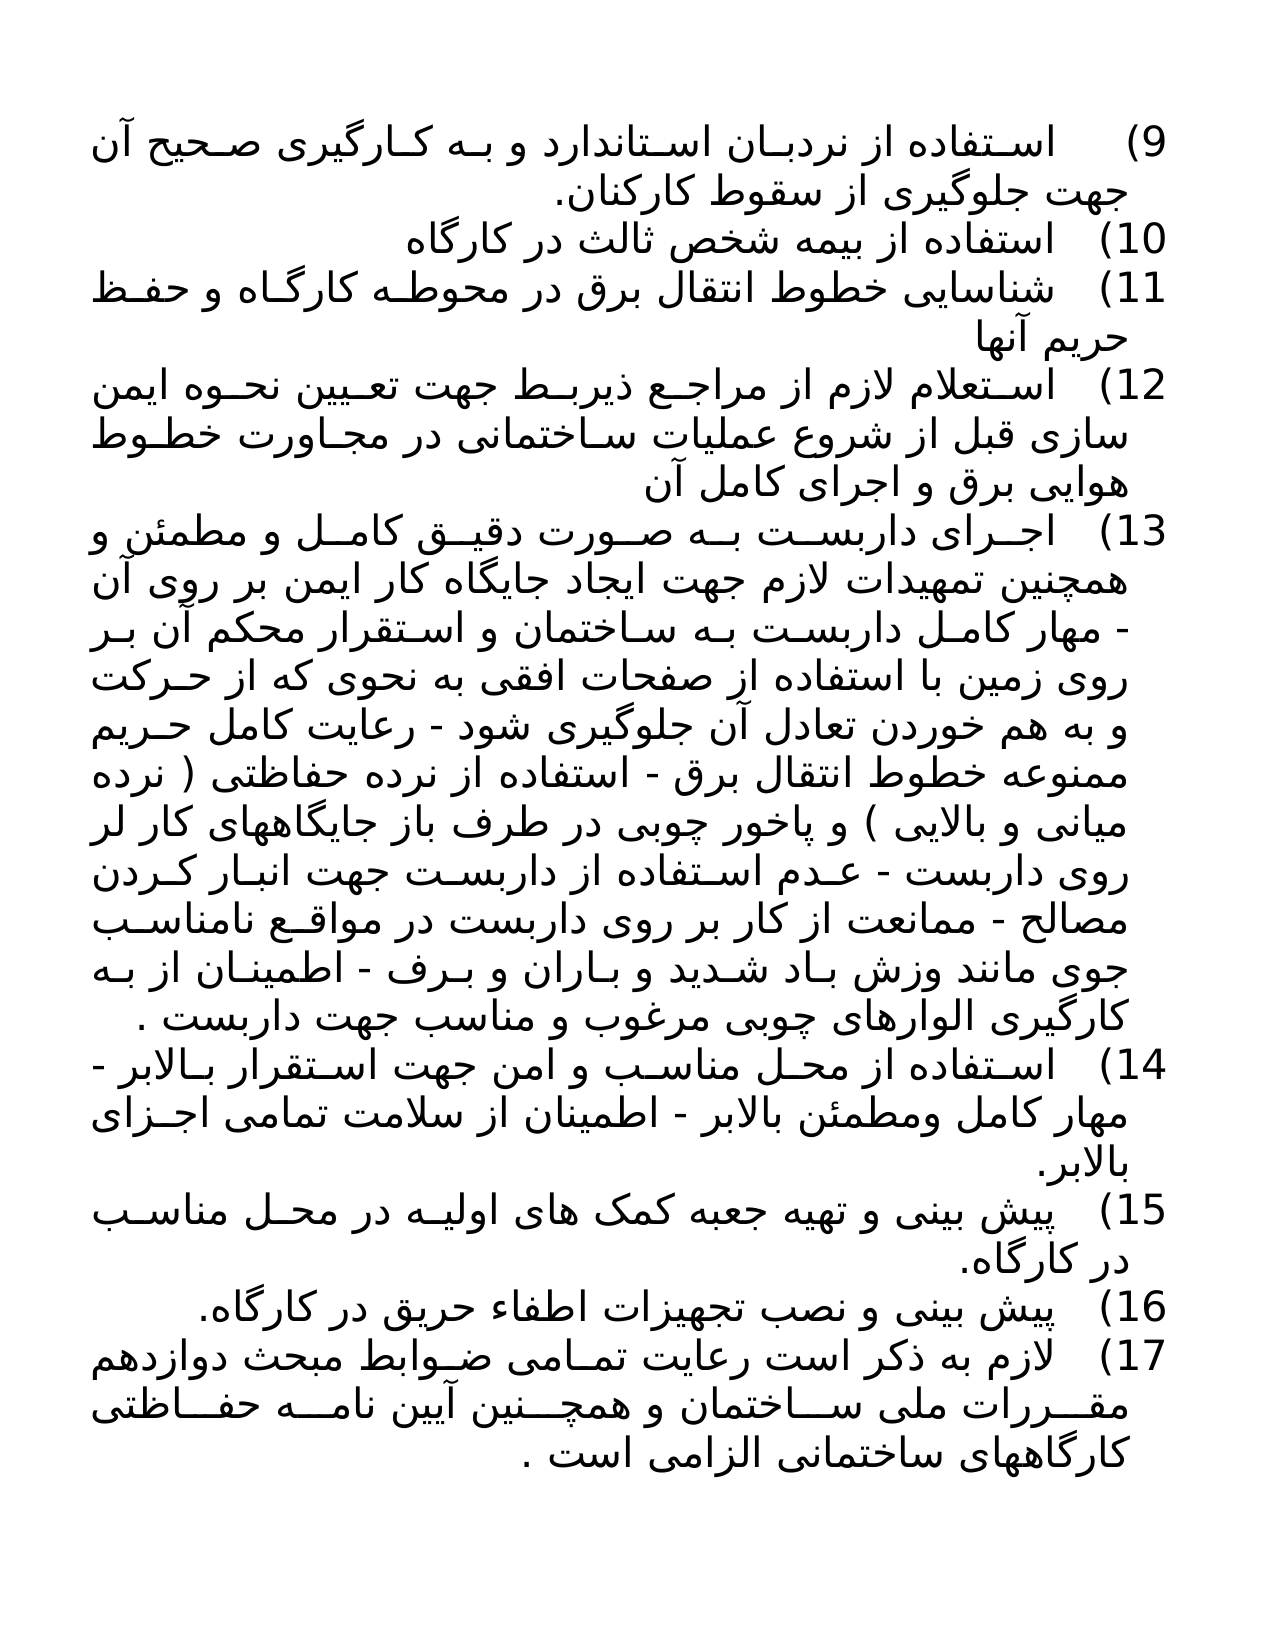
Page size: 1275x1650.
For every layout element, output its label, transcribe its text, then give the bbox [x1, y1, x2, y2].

list لازم به ذکر است رعایت تمامی ضوابط مبحث دوازدهم مقررات ملی ساختمان و همچنین آیین نامه حفاظتی کارگاههای ساختمانی الزامی است . [91, 1332, 1168, 1477]
list اجرای داربست به صورت دقیق کامل و مطمئن و همچنین تمهیدات لازم جهت ایجاد جایگاه کار ایمن بر روی آن - مهار کامل داربست به ساختمان و استقرار محکم آن بر روی زمین با استفاده از صفحات افقی به نحوی که از حرکت و به هم خوردن تعادل آن جلوگیری شود - رعایت کامل حریم ممنوعه خطوط انتقال برق - استفاده از نرده حفاظتی ( نرده میانی و بالایی ) و پاخور چوبی در طرف باز جایگاههای کار لر روی داربست - عدم استفاده از داربست جهت انبار کردن مصالح - ممانعت از کار بر روی داربست در مواقع نامناسب جوی مانند وزش باد شدید و باران و برف - اطمینان از به کارگیری الوارهای چوبی مرغوب و مناسب جهت داربست . [91, 506, 1168, 1040]
list پیش بینی و نصب تجهیزات اطفاء حریق در کارگاه. [91, 1283, 1168, 1332]
list استفاده از بیمه شخص ثالث در کارگاه [91, 215, 1168, 264]
list استفاده از نردبان استاندارد و به کارگیری صحیح آن جهت جلوگیری از سقوط کارکنان. [91, 118, 1168, 215]
list استفاده از محل مناسب و امن جهت استقرار بالابر - مهار کامل ومطمئن بالابر - اطمینان از سلامت تمامی اجزای بالابر. [91, 1040, 1168, 1186]
list استعلام لازم از مراجع ذیربط جهت تعیین نحوه ایمن سازی قبل از شروع عملیات ساختمانی در مجاورت خطوط هوایی برق و اجرای کامل آن [91, 361, 1168, 506]
list پیش بینی و تهیه جعبه کمک های اولیه در محل مناسب در کارگاه. [91, 1186, 1168, 1283]
list شناسایی خطوط انتقال برق در محوطه کارگاه و حفظ حریم آنها [91, 264, 1168, 361]
